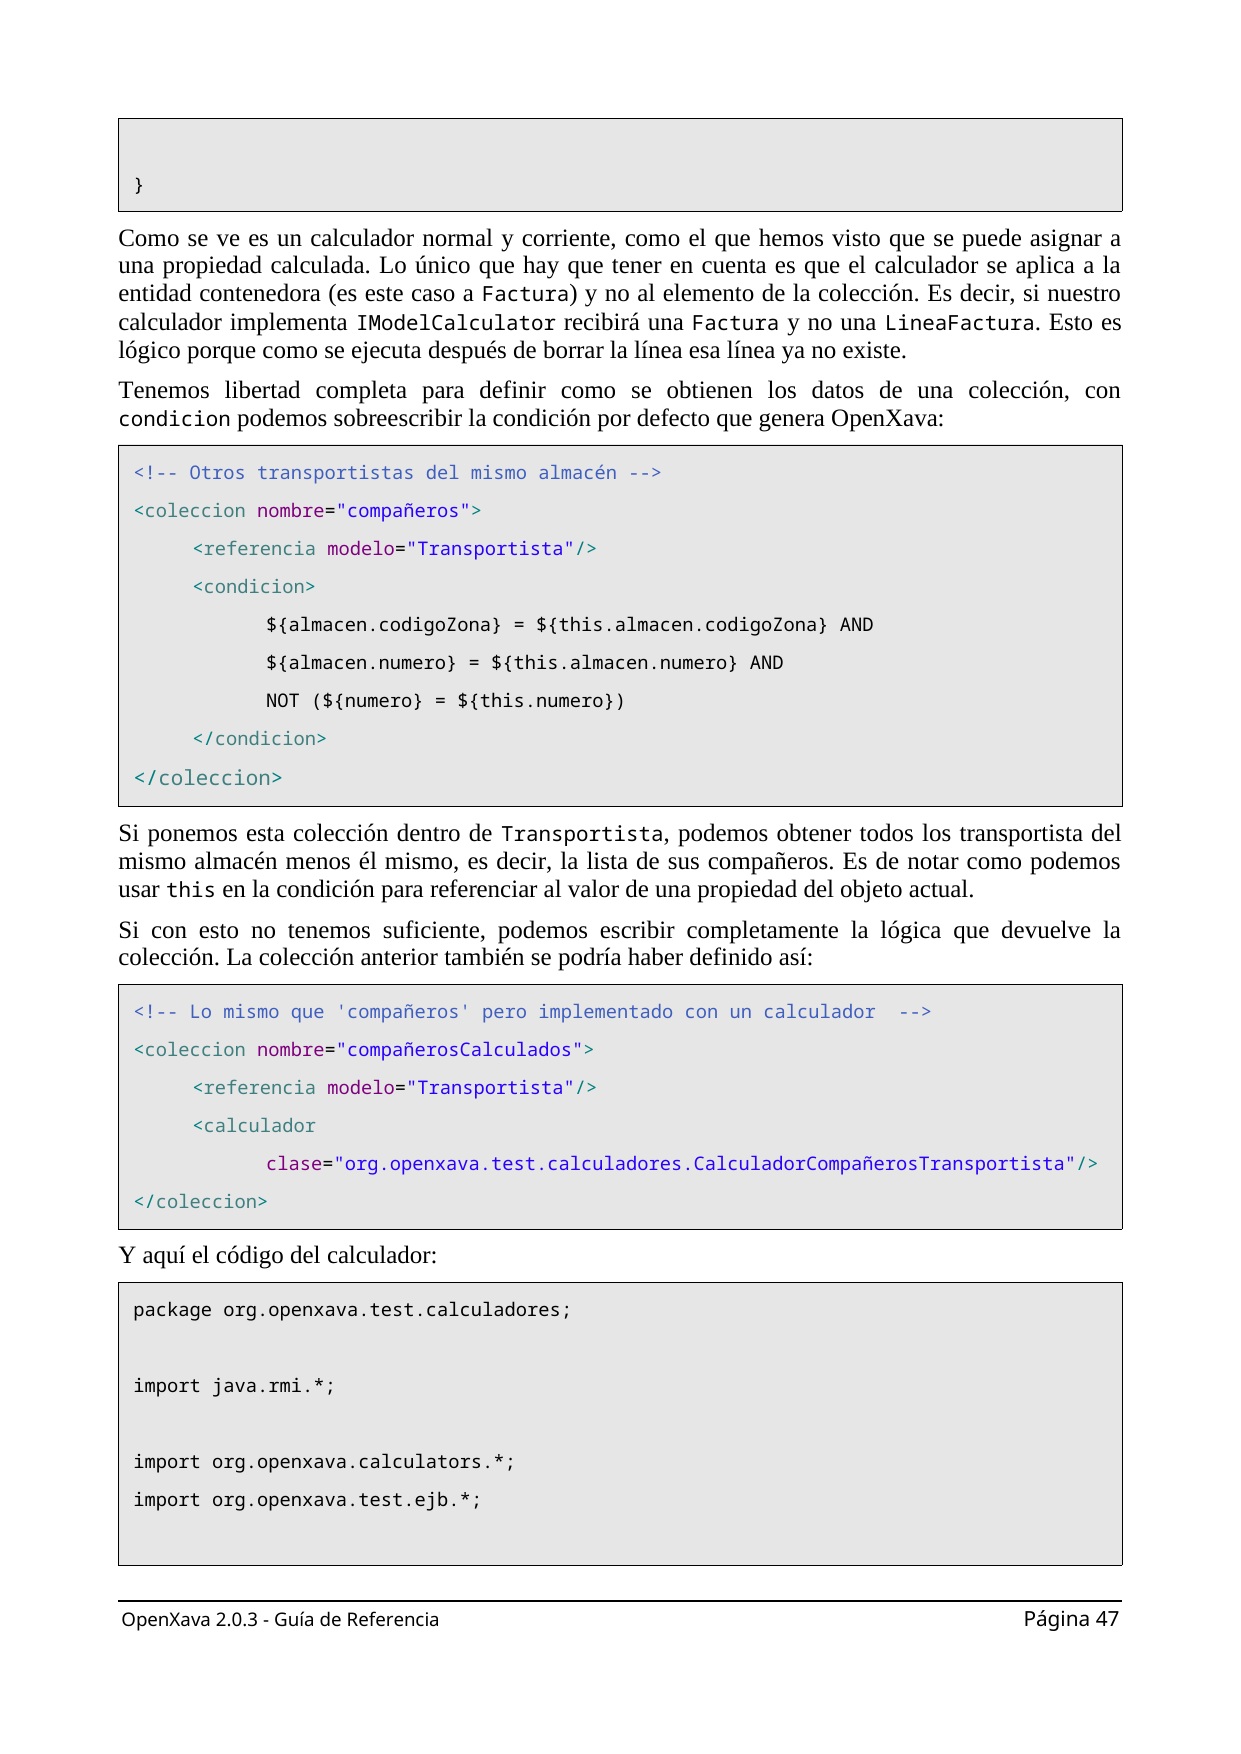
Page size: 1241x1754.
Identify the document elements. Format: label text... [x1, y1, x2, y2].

text </coleccion> [119, 749, 1122, 806]
text <!-- Lo mismo que 'compañeros' pero implementado con un calculador --> [119, 985, 1122, 1022]
text <coleccion nombre="compañerosCalculados"> [119, 1022, 1122, 1060]
text <calculador [119, 1098, 1122, 1136]
text import org.openxava.test.ejb.*; [119, 1472, 1122, 1510]
text import java.rmi.*; [119, 1358, 1122, 1396]
text Si ponemos esta colección dentro de Transportista, podemos obtener todos los transportista del mismo almacén menos él mismo, es decir, la lista de sus compañeros. Es de notar como podemos usar this en la condición para referenciar al valor de una propiedad del objeto actual. [118, 819, 1122, 903]
text Y aquí el código del calculador: [118, 1242, 1122, 1269]
text <referencia modelo="Transportista"/> [119, 1060, 1122, 1098]
text package org.openxava.test.calculadores; [119, 1283, 1122, 1320]
text } [119, 156, 1122, 211]
text import org.openxava.calculators.*; [119, 1434, 1122, 1472]
text ${almacen.numero} = ${this.almacen.numero} AND [119, 634, 1122, 673]
text ${almacen.codigoZona} = ${this.almacen.codigoZona} AND [119, 597, 1122, 634]
text <condicion> [119, 558, 1122, 597]
text Si con esto no tenemos suficiente, podemos escribir completamente la lógica que devuelve la colección. La colección anterior también se podría haber definido así: [118, 916, 1122, 971]
text Tenemos libertad completa para definir como se obtienen los datos de una colección, con condicion podemos sobreescribir la condición por defecto que genera OpenXava: [118, 376, 1122, 432]
text <referencia modelo="Transportista"/> [119, 521, 1122, 558]
text Como se ve es un calculador normal y corriente, como el que hemos visto que se puede asignar a una propiedad calculada. Lo único que hay que tener en cuenta es que el calculador se aplica a la entidad contenedora (es este caso a Factura) y no al elemento de la colección. Es decir, si nuestro calculador implementa IModelCalculator recibirá una Factura y no una LineaFactura. Esto es lógico porque como se ejecuta después de borrar la línea esa línea ya no existe. [118, 224, 1122, 363]
text </coleccion> [119, 1174, 1122, 1229]
text <coleccion nombre="compañeros"> [119, 482, 1122, 521]
text NOT (${numero} = ${this.numero}) [119, 673, 1122, 711]
text </condicion> [119, 711, 1122, 749]
text clase="org.openxava.test.calculadores.CalculadorCompañerosTransportista"/> [119, 1136, 1122, 1174]
text <!-- Otros transportistas del mismo almacén --> [119, 446, 1122, 482]
